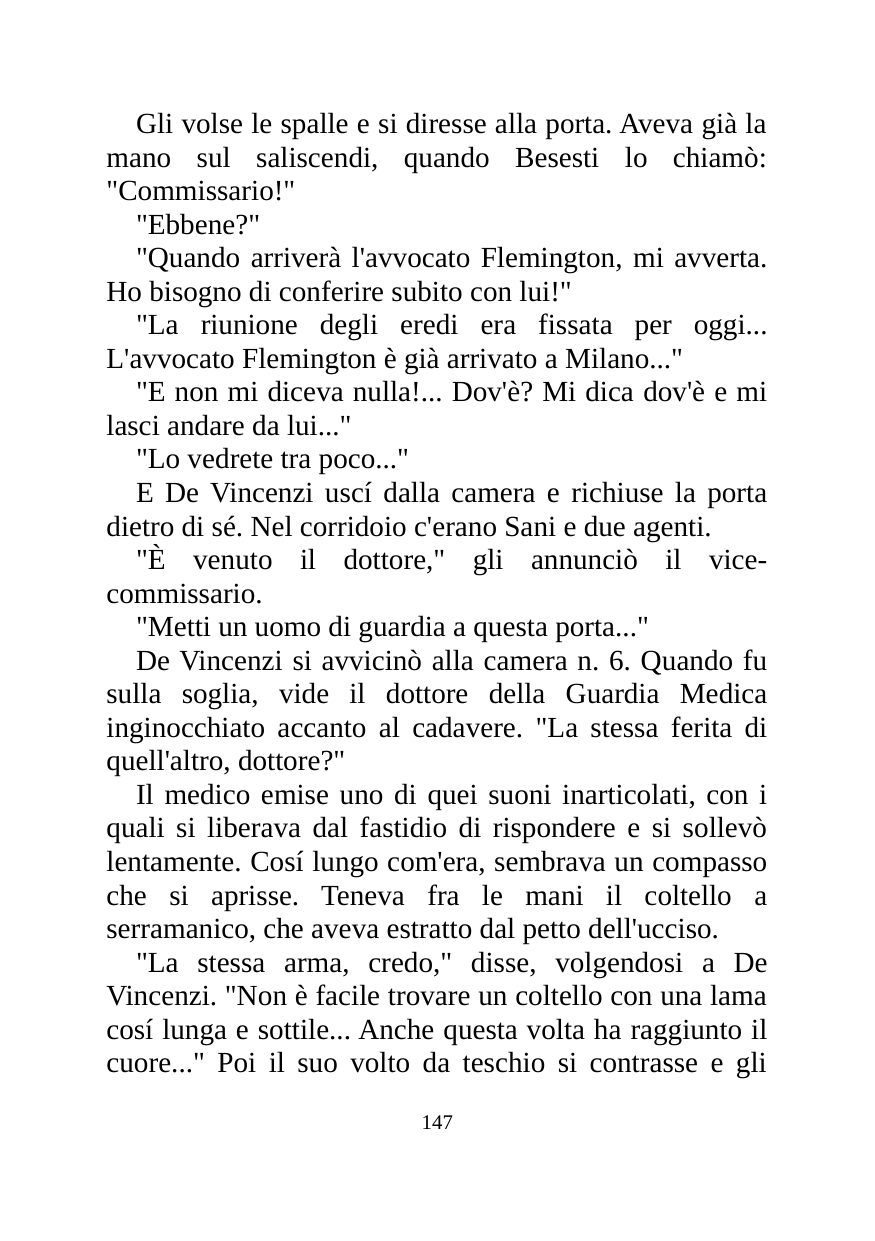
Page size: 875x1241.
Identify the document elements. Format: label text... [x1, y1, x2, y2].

text "E non mi diceva nulla!... Dov'è? Mi dica dov'è e mi lasci andare da lui..." [106, 374, 768, 442]
text "Lo vedrete tra poco..." [106, 442, 768, 475]
text Gli volse le spalle e si diresse alla porta. Aveva già la mano sul saliscendi, quando Besesti lo chiamò: "Commissario!" [106, 106, 768, 207]
text Il medico emise uno di quei suoni inarticolati, con i quali si liberava dal fastidio di rispondere e si sollevò lentamente. Cosí lungo com'era, sembrava un compasso che si aprisse. Teneva fra le mani il coltello a serramanico, che aveva estratto dal petto dell'ucciso. [106, 777, 768, 945]
text "Metti un uomo di guardia a questa porta..." [106, 609, 768, 643]
text "La stessa arma, credo," disse, volgendosi a De Vincenzi. "Non è facile trovare un coltello con una lama cosí lunga e sottile... Anche questa volta ha raggiunto il cuore..." Poi il suo volto da teschio si contrasse e gli [106, 945, 768, 1079]
text "La riunione degli eredi era fissata per oggi... L'avvocato Flemington è già arrivato a Milano..." [106, 307, 768, 374]
text "Ebbene?" [106, 207, 768, 240]
text "È venuto il dottore," gli annunciò il vice-commissario. [106, 542, 768, 609]
text De Vincenzi si avvicinò alla camera n. 6. Quando fu sulla soglia, vide il dottore della Guardia Medica inginocchiato accanto al cadavere. "La stessa ferita di quell'altro, dottore?" [106, 643, 768, 777]
text E De Vincenzi uscí dalla camera e richiuse la porta dietro di sé. Nel corridoio c'erano Sani e due agenti. [106, 475, 768, 542]
text "Quando arriverà l'avvocato Flemington, mi avverta. Ho bisogno di conferire subito con lui!" [106, 240, 768, 307]
